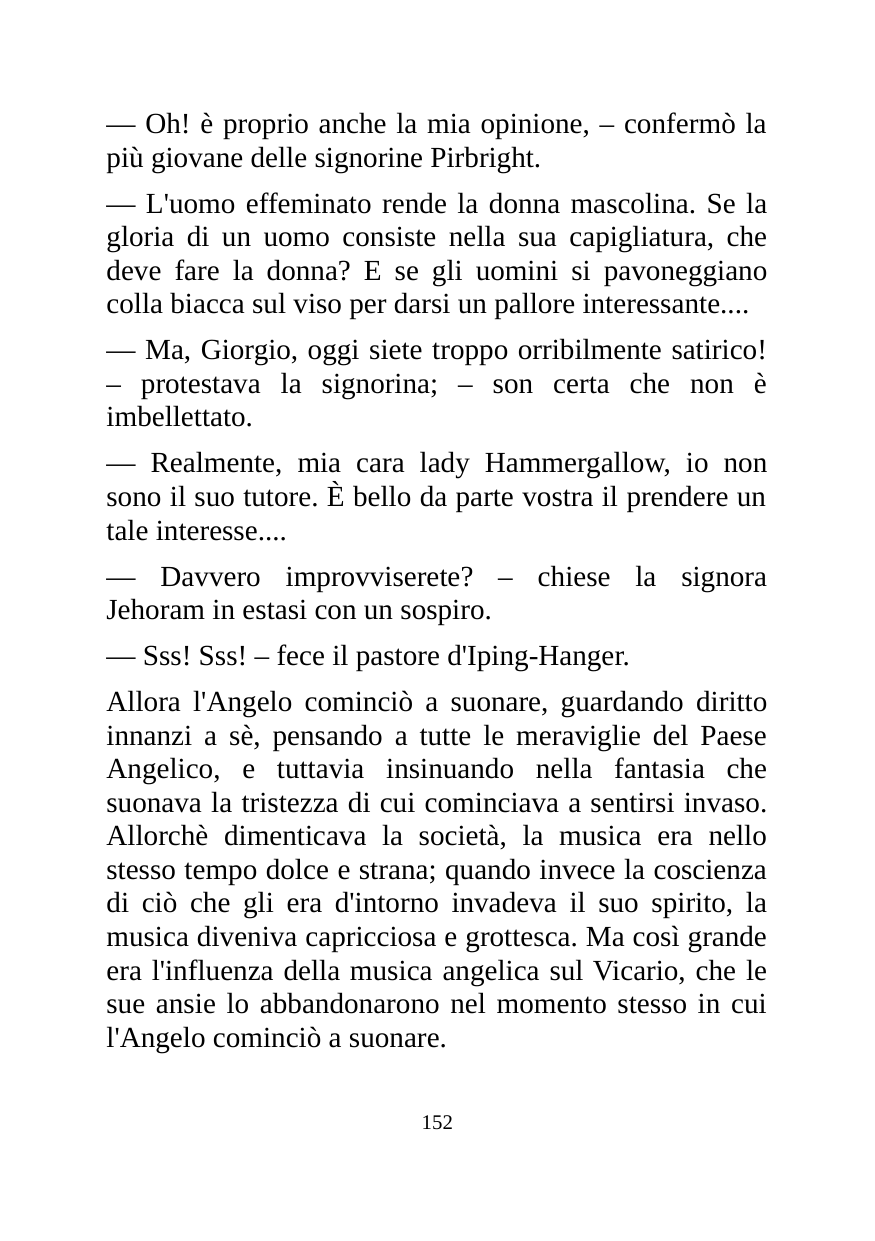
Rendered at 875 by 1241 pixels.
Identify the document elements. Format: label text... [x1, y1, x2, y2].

text — L'uomo effeminato rende la donna mascolina. Se la gloria di un uomo consiste nella sua capigliatura, che deve fare la donna? E se gli uomini si pavoneggiano colla biacca sul viso per darsi un pallore interessante.... [106, 186, 768, 320]
text — Realmente, mia cara lady Hammergallow, io non sono il suo tutore. È bello da parte vostra il prendere un tale interesse.... [106, 446, 768, 546]
text — Davvero improvviserete? – chiese la signora Jehoram in estasi con un sospiro. [106, 559, 768, 626]
text Allora l'Angelo cominciò a suonare, guardando diritto innanzi a sè, pensando a tutte le meraviglie del Paese Angelico, e tuttavia insinuando nella fantasia che suonava la tristezza di cui cominciava a sentirsi invaso. Allorchè dimenticava la società, la musica era nello stesso tempo dolce e strana; quando invece la coscienza di ciò che gli era d'intorno invadeva il suo spirito, la musica diveniva capricciosa e grottesca. Ma così grande era l'influenza della musica angelica sul Vicario, che le sue ansie lo abbandonarono nel momento stesso in cui l'Angelo cominciò a suonare. [106, 684, 768, 1053]
text — Ma, Giorgio, oggi siete troppo orribilmente satirico! – protestava la signorina; – son certa che non è imbellettato. [106, 332, 768, 433]
text — Sss! Sss! – fece il pastore d'Iping-Hanger. [106, 638, 768, 672]
text — Oh! è proprio anche la mia opinione, – confermò la più giovane delle signorine Pirbright. [106, 106, 768, 173]
